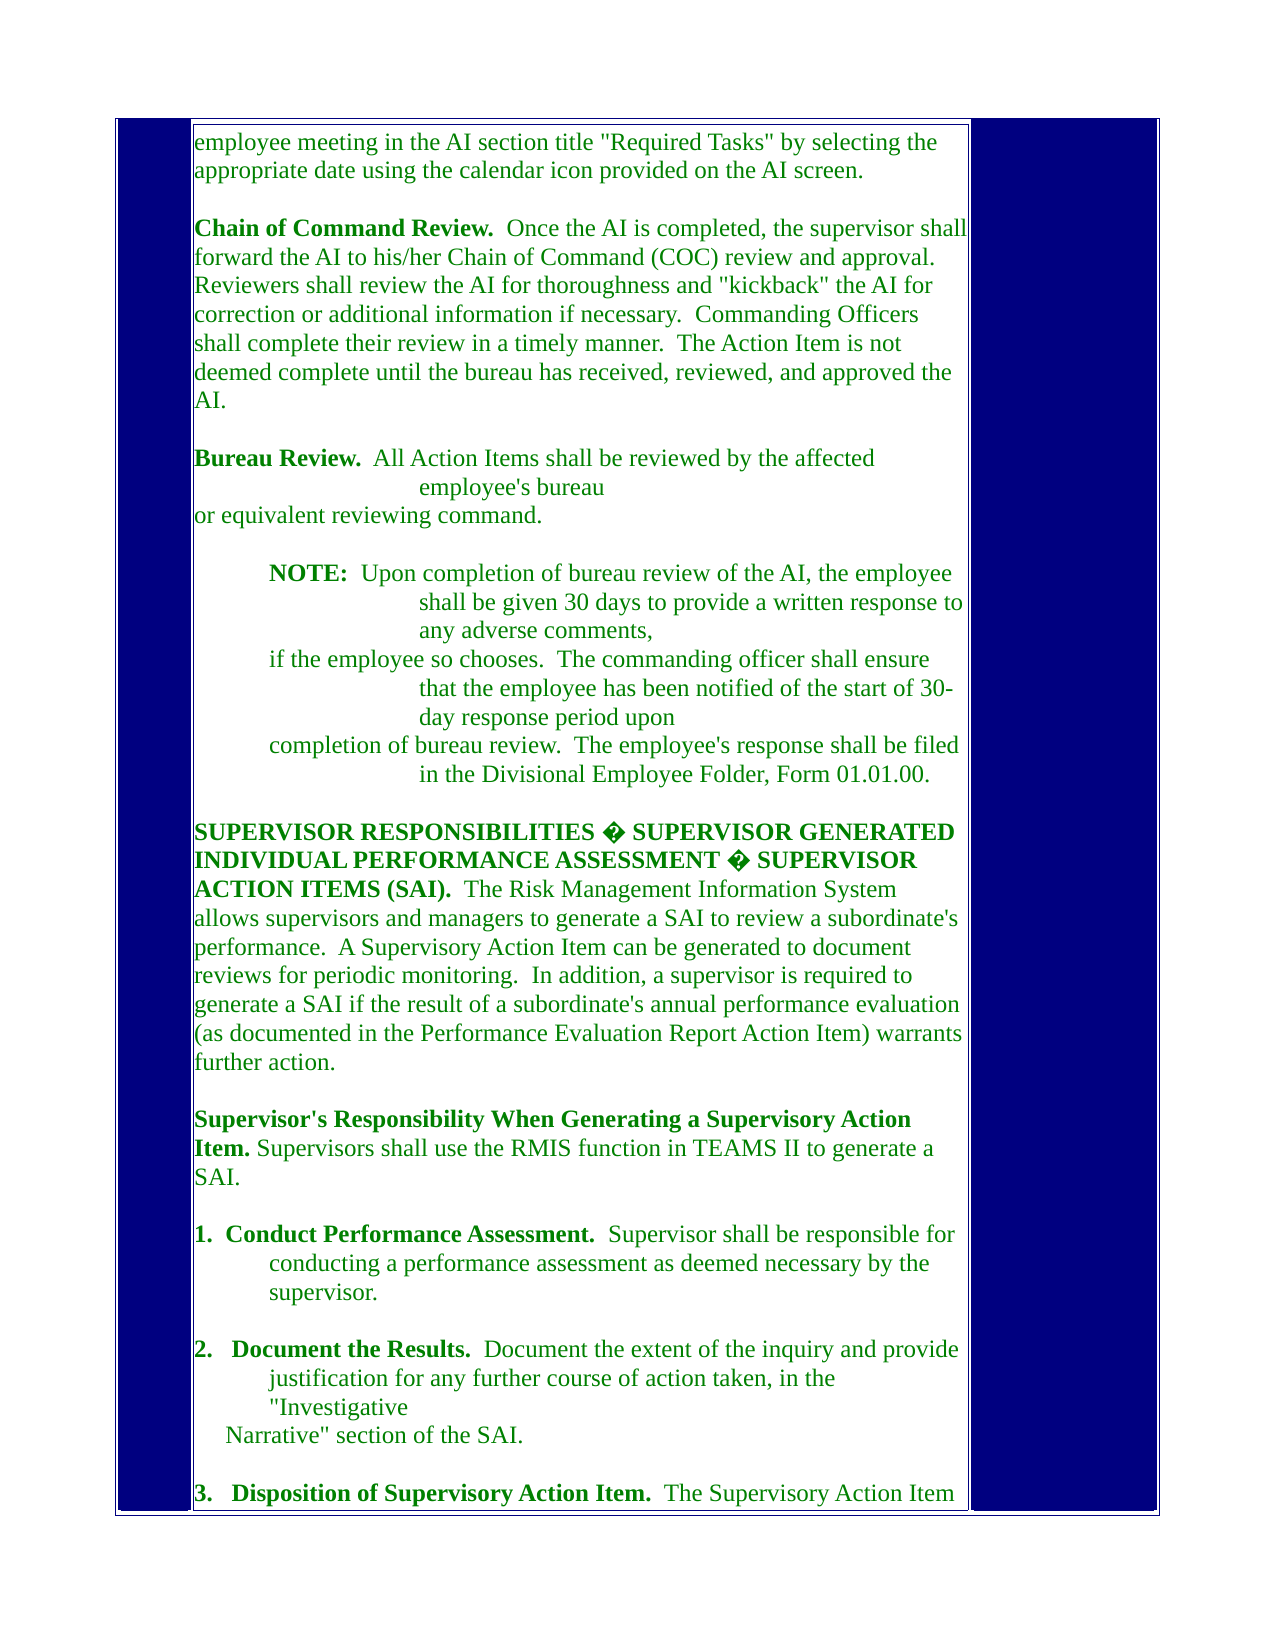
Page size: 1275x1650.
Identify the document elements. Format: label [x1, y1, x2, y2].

table_header [122, 125, 188, 1510]
table_header [975, 125, 1154, 1510]
table_header [118, 119, 191, 1510]
table_header [971, 119, 1157, 1510]
